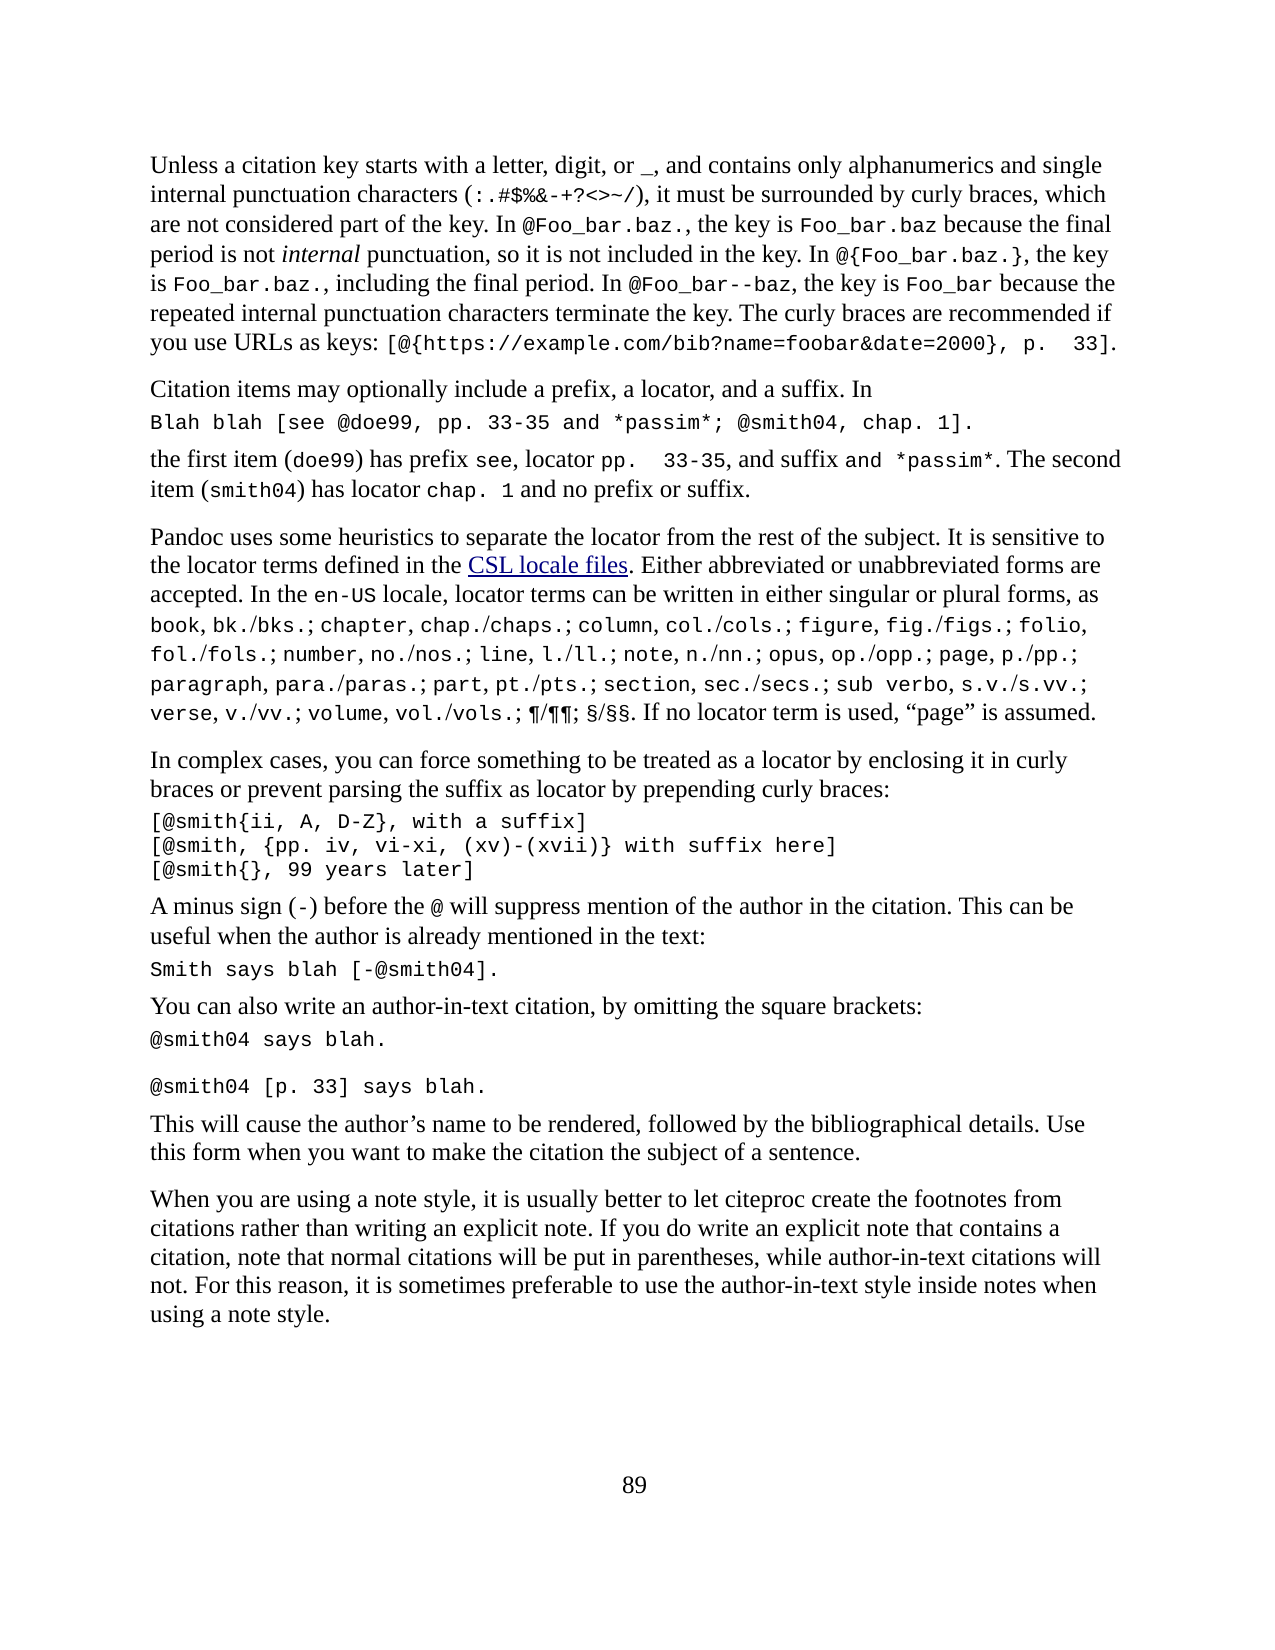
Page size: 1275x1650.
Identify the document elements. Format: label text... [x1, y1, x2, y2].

text When you are using a note style, it is usually better to let citeproc create the footnotes from citations rather than writing an explicit note. If you do write an explicit note that contains a citation, note that normal citations will be put in parentheses, while author-in-text citations will not. For this reason, it is sometimes preferable to use the author-in-text style inside notes when using a note style. [150, 1184, 1125, 1328]
text This will cause the author’s name to be rendered, followed by the bibliographical details. Use this form when you want to make the citation the subject of a sentence. [150, 1109, 1125, 1166]
text You can also write an author-in-text citation, by omitting the square brackets: [150, 991, 1125, 1020]
text Unless a citation key starts with a letter, digit, or _, and contains only alphanumerics and single internal punctuation characters (:.#$%&-+?<>~/), it must be surrounded by curly braces, which are not considered part of the key. In @Foo_bar.baz., the key is Foo_bar.baz because the final period is not internal punctuation, so it is not included in the key. In @{Foo_bar.baz.}, the key is Foo_bar.baz., including the final period. In @Foo_bar--baz, the key is Foo_bar because the repeated internal punctuation characters terminate the key. The curly braces are recommended if you use URLs as keys: [@{https://example.com/bib?name=foobar&date=2000}, p. 33]. [150, 150, 1125, 356]
text @smith04 [p. 33] says blah. [150, 1076, 1125, 1100]
text A minus sign (-) before the @ will suppress mention of the author in the citation. This can be useful when the author is already mentioned in the text: [150, 891, 1125, 949]
text [@smith, {pp. iv, vi-xi, (xv)-(xvii)} with suffix here] [150, 835, 1125, 859]
text Citation items may optionally include a prefix, a locator, and a suffix. In [150, 374, 1125, 403]
text Blah blah [see @doe99, pp. 33-35 and *passim*; @smith04, chap. 1]. [150, 412, 1125, 436]
text Pandoc uses some heuristics to separate the locator from the rest of the subject. It is sensitive to the locator terms defined in the CSL locale files. Either abbreviated or unabbreviated forms are accepted. In the en-US locale, locator terms can be written in either singular or plural forms, as book, bk./bks.; chapter, chap./chaps.; column, col./cols.; figure, fig./figs.; folio, fol./fols.; number, no./nos.; line, l./ll.; note, n./nn.; opus, op./opp.; page, p./pp.; paragraph, para./paras.; part, pt./pts.; section, sec./secs.; sub verbo, s.v./s.vv.; verse, v./vv.; volume, vol./vols.; ¶/¶¶; §/§§. If no locator term is used, “page” is assumed. [150, 522, 1125, 727]
text the first item (doe99) has prefix see, locator pp. 33-35, and suffix and *passim*. The second item (smith04) has locator chap. 1 and no prefix or suffix. [150, 444, 1125, 504]
text @smith04 says blah. [150, 1029, 1125, 1052]
text [@smith{}, 99 years later] [150, 859, 1125, 882]
text In complex cases, you can force something to be treated as a locator by enclosing it in curly braces or prevent parsing the suffix as locator by prepending curly braces: [150, 745, 1125, 802]
text [@smith{ii, A, D-Z}, with a suffix] [150, 811, 1125, 835]
text Smith says blah [-@smith04]. [150, 958, 1125, 982]
